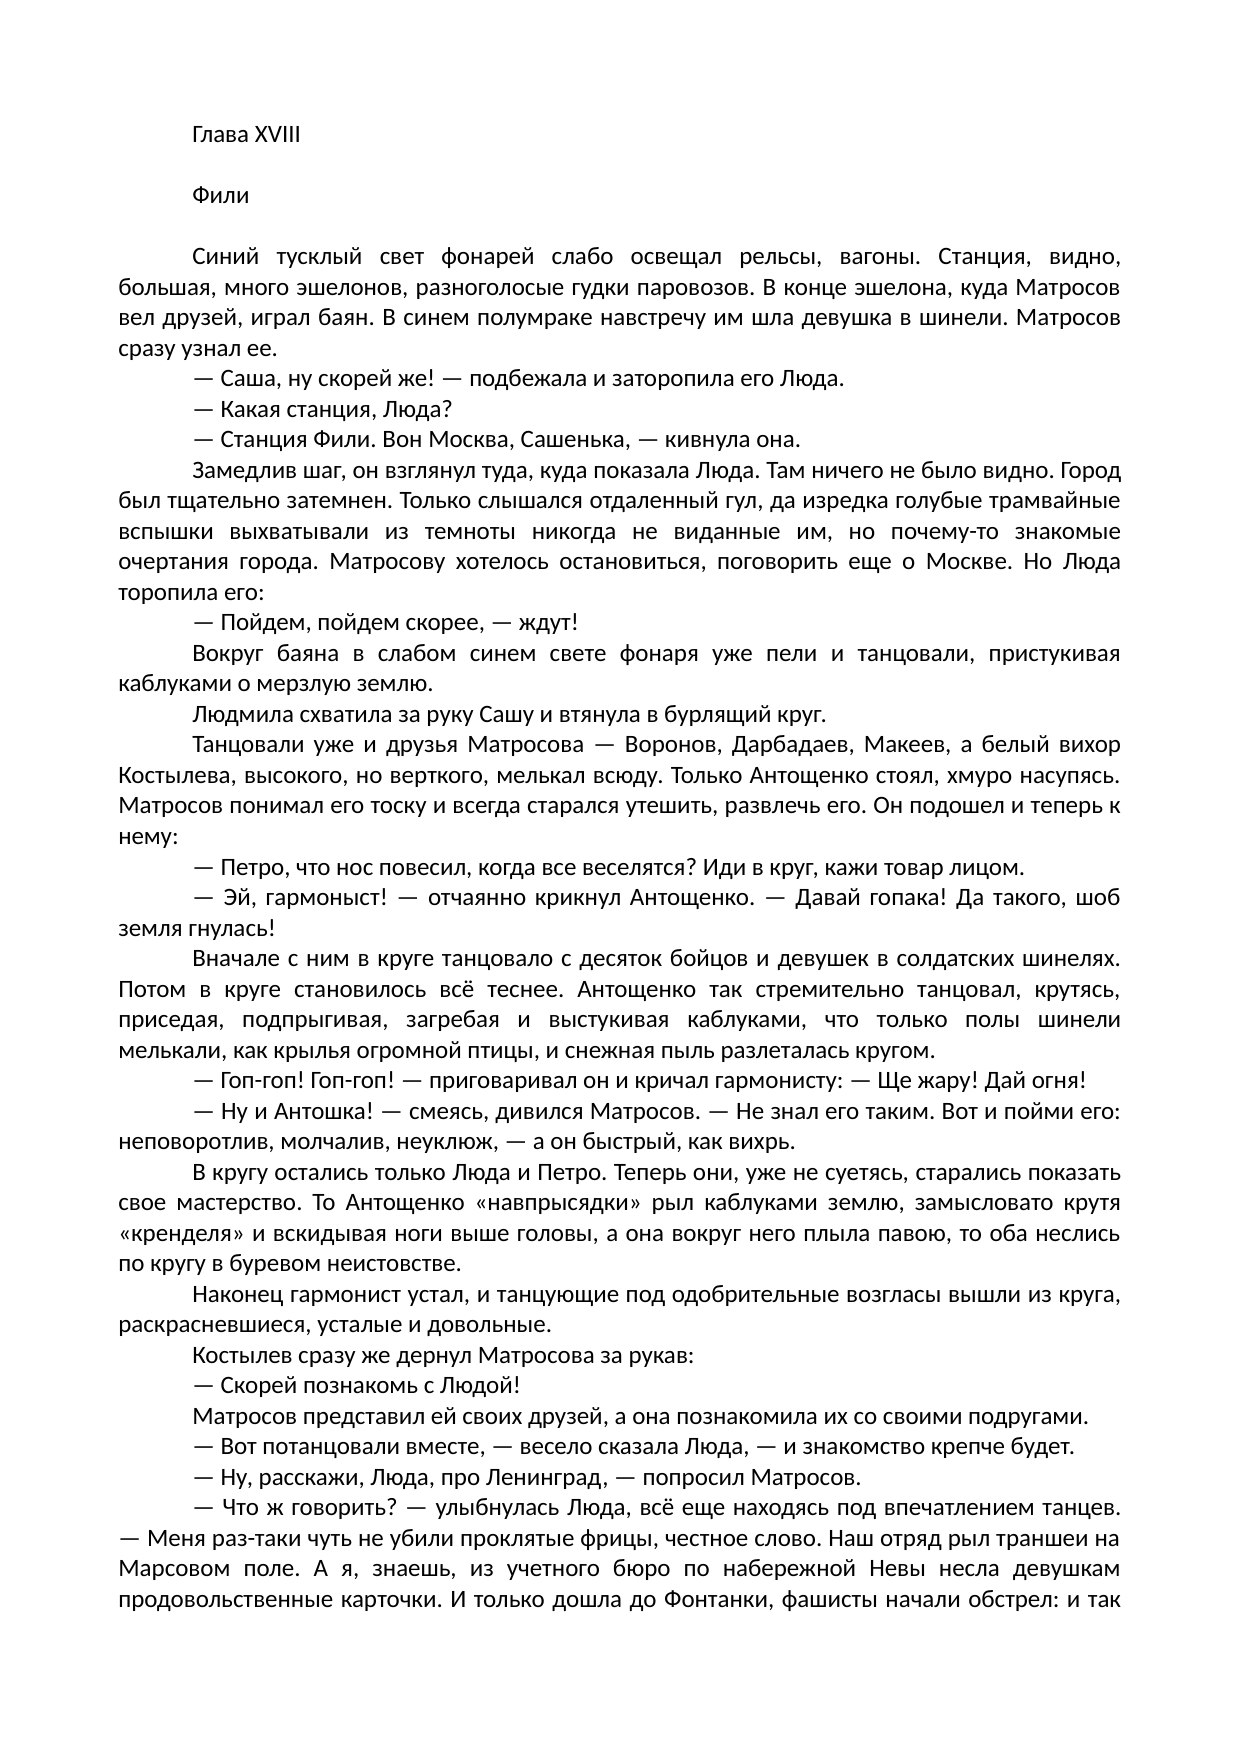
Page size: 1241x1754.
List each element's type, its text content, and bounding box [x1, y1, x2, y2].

text Вокруг баяна в слабом синем свете фонаря уже пели и танцовали, пристукивая каблуками о мерзлую землю. [118, 637, 1122, 698]
text Замедлив шаг, он взглянул туда, куда показала Люда. Там ничего не было видно. Город был тщательно затемнен. Только слышался отдаленный гул, да изредка голубые трамвайные вспышки выхватывали из темноты никогда не виданные им, но почему-то знакомые очертания города. Матросову хотелось остановиться, поговорить еще о Москве. Но Люда торопила его: [118, 454, 1122, 606]
text Фили [118, 179, 1122, 210]
text Матросов представил ей своих друзей, а она познакомила их со своими подругами. [118, 1400, 1122, 1431]
text Глава XVIII [118, 118, 1122, 149]
text Танцовали уже и друзья Матросова — Воронов, Дарбадаев, Макеев, а белый вихор Костылева, высокого, но верткого, мелькал всюду. Только Антощенко стоял, хмуро насупясь. Матросов понимал его тоску и всегда старался утешить, развлечь его. Он подошел и теперь к нему: [118, 728, 1122, 851]
text — Скорей познакомь с Людой! [118, 1369, 1122, 1400]
text — Пойдем, пойдем скорее, — ждут! [118, 606, 1122, 637]
text — Ну, расскажи, Люда, про Ленинград, — попросил Матросов. [118, 1461, 1122, 1492]
text — Что ж говорить? — улыбнулась Люда, всё еще находясь под впечатлением танцев. — Меня раз-таки чуть не убили проклятые фрицы, честное слово. Наш отряд рыл траншеи на Марсовом поле. А я, знаешь, из учетного бюро по набережной Невы несла девушкам продовольственные карточки. И только дошла до Фонтанки, фашисты начали обстрел: и так [118, 1492, 1122, 1614]
text — Вот потанцовали вместе, — весело сказала Люда, — и знакомство крепче будет. [118, 1431, 1122, 1461]
text — Гоп-гоп! Гоп-гоп! — приговаривал он и кричал гармонисту: — Ще жару! Дай огня! [118, 1064, 1122, 1095]
text Людмила схватила за руку Сашу и втянула в бурлящий круг. [118, 698, 1122, 728]
text Вначале с ним в круге танцовало с десяток бойцов и девушек в солдатских шинелях. Потом в круге становилось всё теснее. Антощенко так стремительно танцовал, крутясь, приседая, подпрыгивая, загребая и выстукивая каблуками, что только полы шинели мелькали, как крылья огромной птицы, и снежная пыль разлеталась кругом. [118, 942, 1122, 1064]
text — Эй, гармоныст! — отчаянно крикнул Антощенко. — Давай гопака! Да такого, шоб земля гнулась! [118, 881, 1122, 942]
text Синий тусклый свет фонарей слабо освещал рельсы, вагоны. Станция, видно, большая, много эшелонов, разноголосые гудки паровозов. В конце эшелона, куда Матросов вел друзей, играл баян. В синем полумраке навстречу им шла девушка в шинели. Матросов сразу узнал ее. [118, 240, 1122, 362]
text — Ну и Антошка! — смеясь, дивился Матросов. — Не знал его таким. Вот и пойми его: неповоротлив, молчалив, неуклюж, — а он быстрый, как вихрь. [118, 1095, 1122, 1156]
text — Станция Фили. Вон Москва, Сашенька, — кивнула она. [118, 423, 1122, 454]
text — Какая станция, Люда? [118, 393, 1122, 423]
text — Саша, ну скорей же! — подбежала и заторопила его Люда. [118, 362, 1122, 393]
text Наконец гармонист устал, и танцующие под одобрительные возгласы вышли из круга, раскрасневшиеся, усталые и довольные. [118, 1278, 1122, 1339]
text — Петро, что нос повесил, когда все веселятся? Иди в круг, кажи товар лицом. [118, 851, 1122, 881]
text В кругу остались только Люда и Петро. Теперь они, уже не суетясь, старались показать свое мастерство. То Антощенко «навпрысядки» рыл каблуками землю, замысловато крутя «кренделя» и вскидывая ноги выше головы, а она вокруг него плыла павою, то оба неслись по кругу в буревом неистовстве. [118, 1156, 1122, 1278]
text Костылев сразу же дернул Матросова за рукав: [118, 1339, 1122, 1369]
